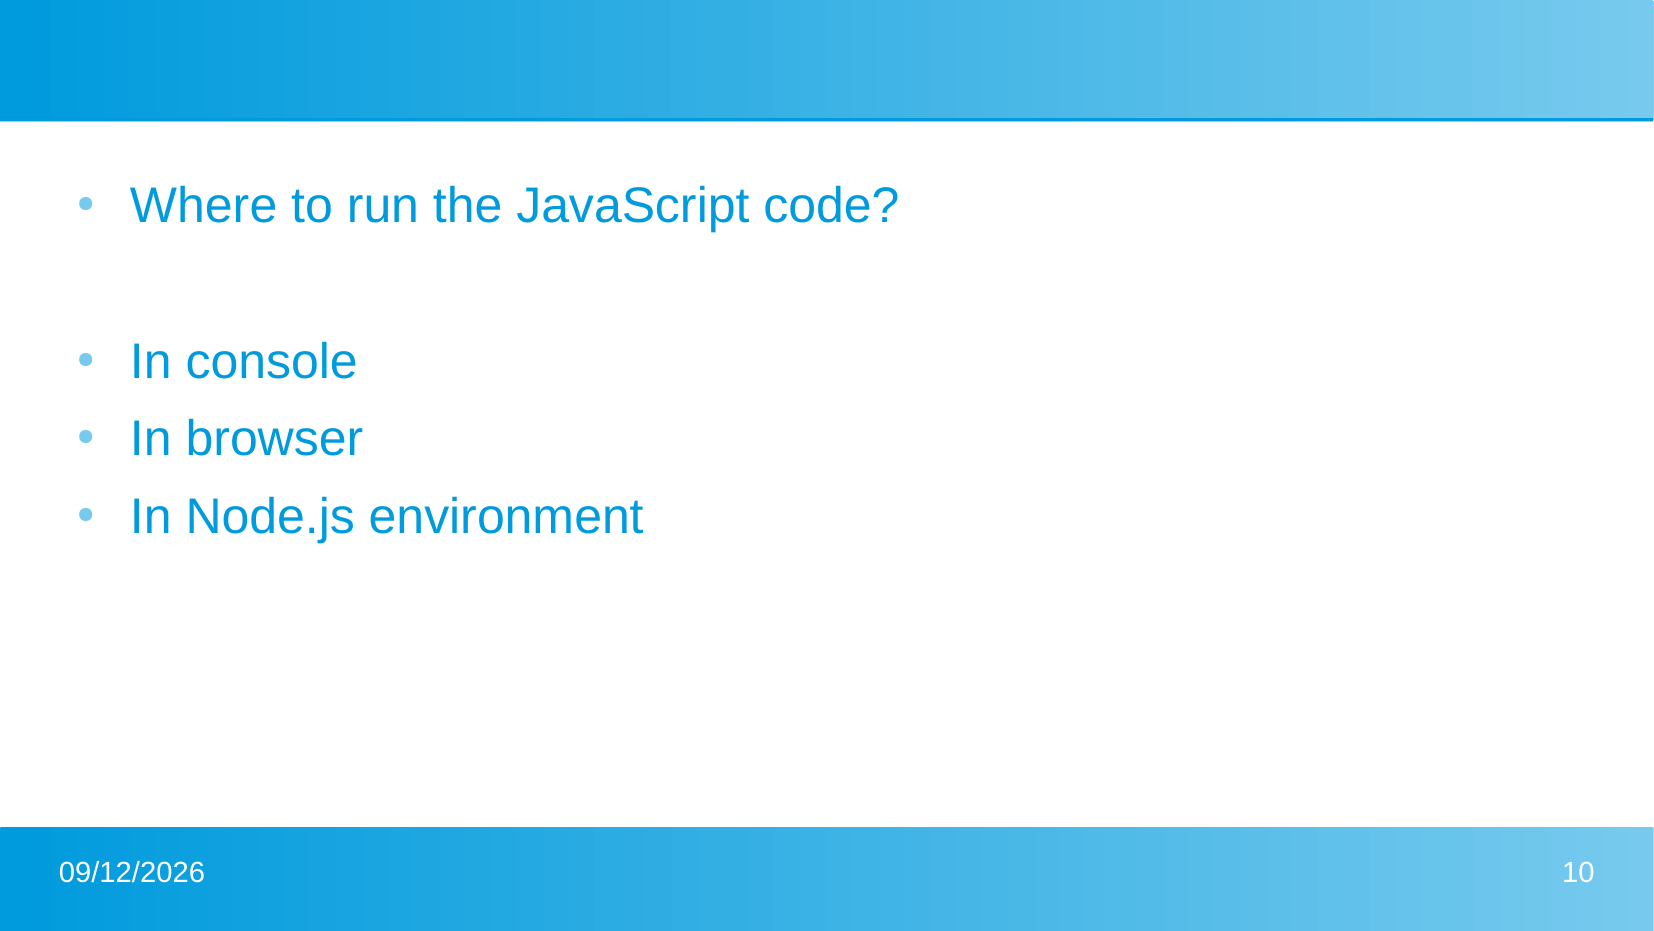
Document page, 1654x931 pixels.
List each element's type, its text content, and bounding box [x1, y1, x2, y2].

list Where to run the JavaScript code? In console In browser In Node.js environment [59, 177, 1595, 768]
